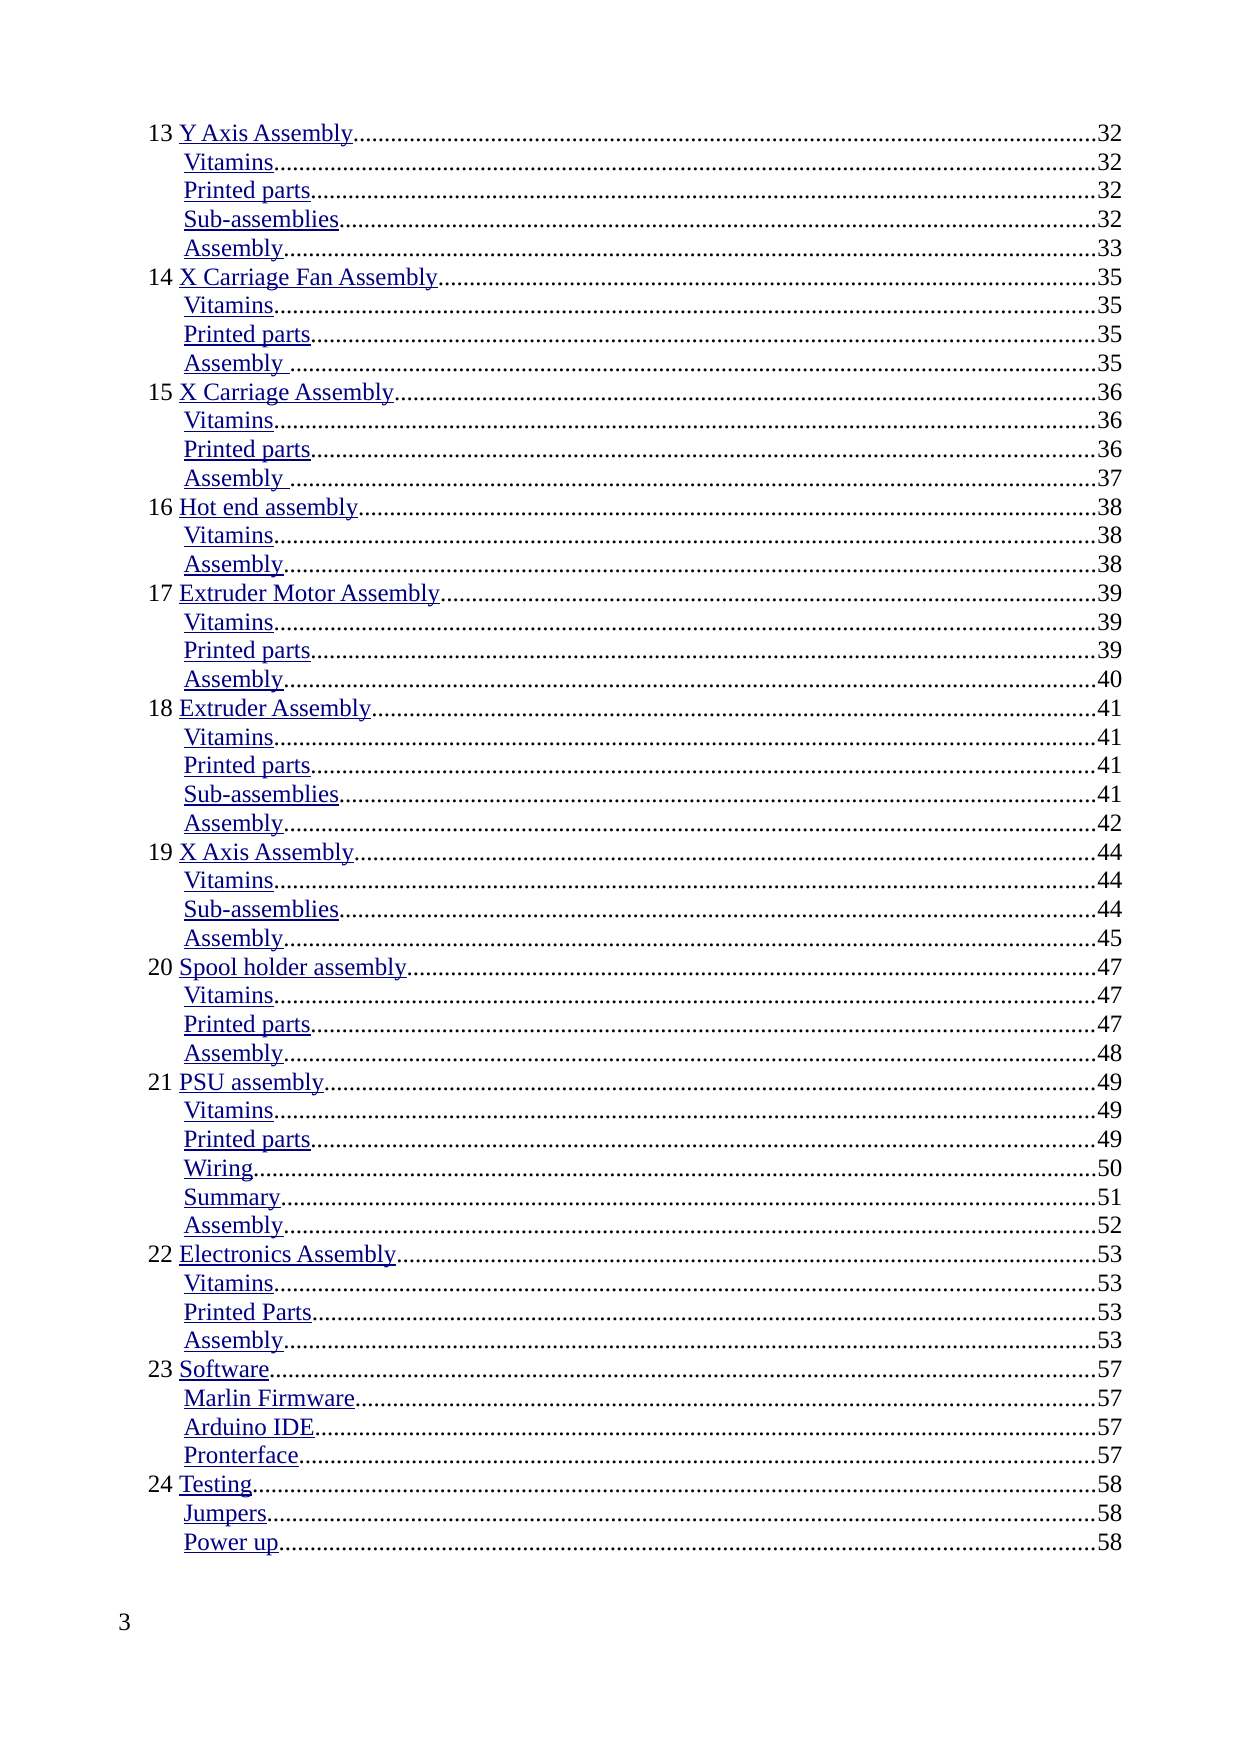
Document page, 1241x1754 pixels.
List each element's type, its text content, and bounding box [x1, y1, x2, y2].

text Assembly 45 [177, 923, 1122, 952]
text Assembly 42 [177, 808, 1122, 837]
text Printed parts 32 [177, 176, 1122, 204]
text Power up 58 [177, 1527, 1122, 1556]
text 23 Software 57 [148, 1354, 1122, 1383]
text 17 Extruder Motor Assembly 39 [148, 578, 1122, 607]
text 14 X Carriage Fan Assembly 35 [148, 262, 1122, 291]
text Printed parts 36 [177, 434, 1122, 463]
text 21 PSU assembly 49 [148, 1067, 1122, 1096]
text Vitamins 36 [177, 406, 1122, 434]
text 18 Extruder Assembly 41 [148, 693, 1122, 722]
text 24 Testing 58 [148, 1469, 1122, 1498]
text Printed parts 41 [177, 751, 1122, 779]
text Printed parts 39 [177, 636, 1122, 664]
text Vitamins 39 [177, 607, 1122, 636]
text Assembly 48 [177, 1038, 1122, 1067]
text 20 Spool holder assembly 47 [148, 952, 1122, 981]
text Vitamins 49 [177, 1096, 1122, 1124]
text Pronterface 57 [177, 1441, 1122, 1469]
text Vitamins 47 [177, 981, 1122, 1009]
text Arduino IDE 57 [177, 1412, 1122, 1441]
text Jumpers 58 [177, 1498, 1122, 1527]
text Printed parts 35 [177, 319, 1122, 348]
text Printed parts 49 [177, 1124, 1122, 1153]
text Printed parts 47 [177, 1009, 1122, 1038]
text 13 Y Axis Assembly 32 [148, 118, 1122, 147]
text 15 X Carriage Assembly 36 [148, 377, 1122, 406]
text Vitamins 53 [177, 1268, 1122, 1297]
text Assembly 38 [177, 549, 1122, 578]
text Vitamins 35 [177, 291, 1122, 319]
text Summary 51 [177, 1182, 1122, 1211]
text 19 X Axis Assembly 44 [148, 837, 1122, 866]
text Sub-assemblies 44 [177, 894, 1122, 923]
text Sub-assemblies 32 [177, 204, 1122, 233]
text 22 Electronics Assembly 53 [148, 1239, 1122, 1268]
text Assembly 53 [177, 1326, 1122, 1354]
text Assembly 40 [177, 664, 1122, 693]
text Wiring 50 [177, 1153, 1122, 1182]
text Printed Parts 53 [177, 1297, 1122, 1326]
text Sub-assemblies 41 [177, 779, 1122, 808]
text Assembly 35 [177, 348, 1122, 377]
text Assembly 33 [177, 233, 1122, 262]
text Vitamins 41 [177, 722, 1122, 751]
text Vitamins 32 [177, 147, 1122, 176]
text 16 Hot end assembly 38 [148, 492, 1122, 521]
text Assembly 37 [177, 463, 1122, 492]
text Vitamins 44 [177, 866, 1122, 894]
text Assembly 52 [177, 1211, 1122, 1239]
text Vitamins 38 [177, 521, 1122, 549]
text Marlin Firmware 57 [177, 1383, 1122, 1412]
